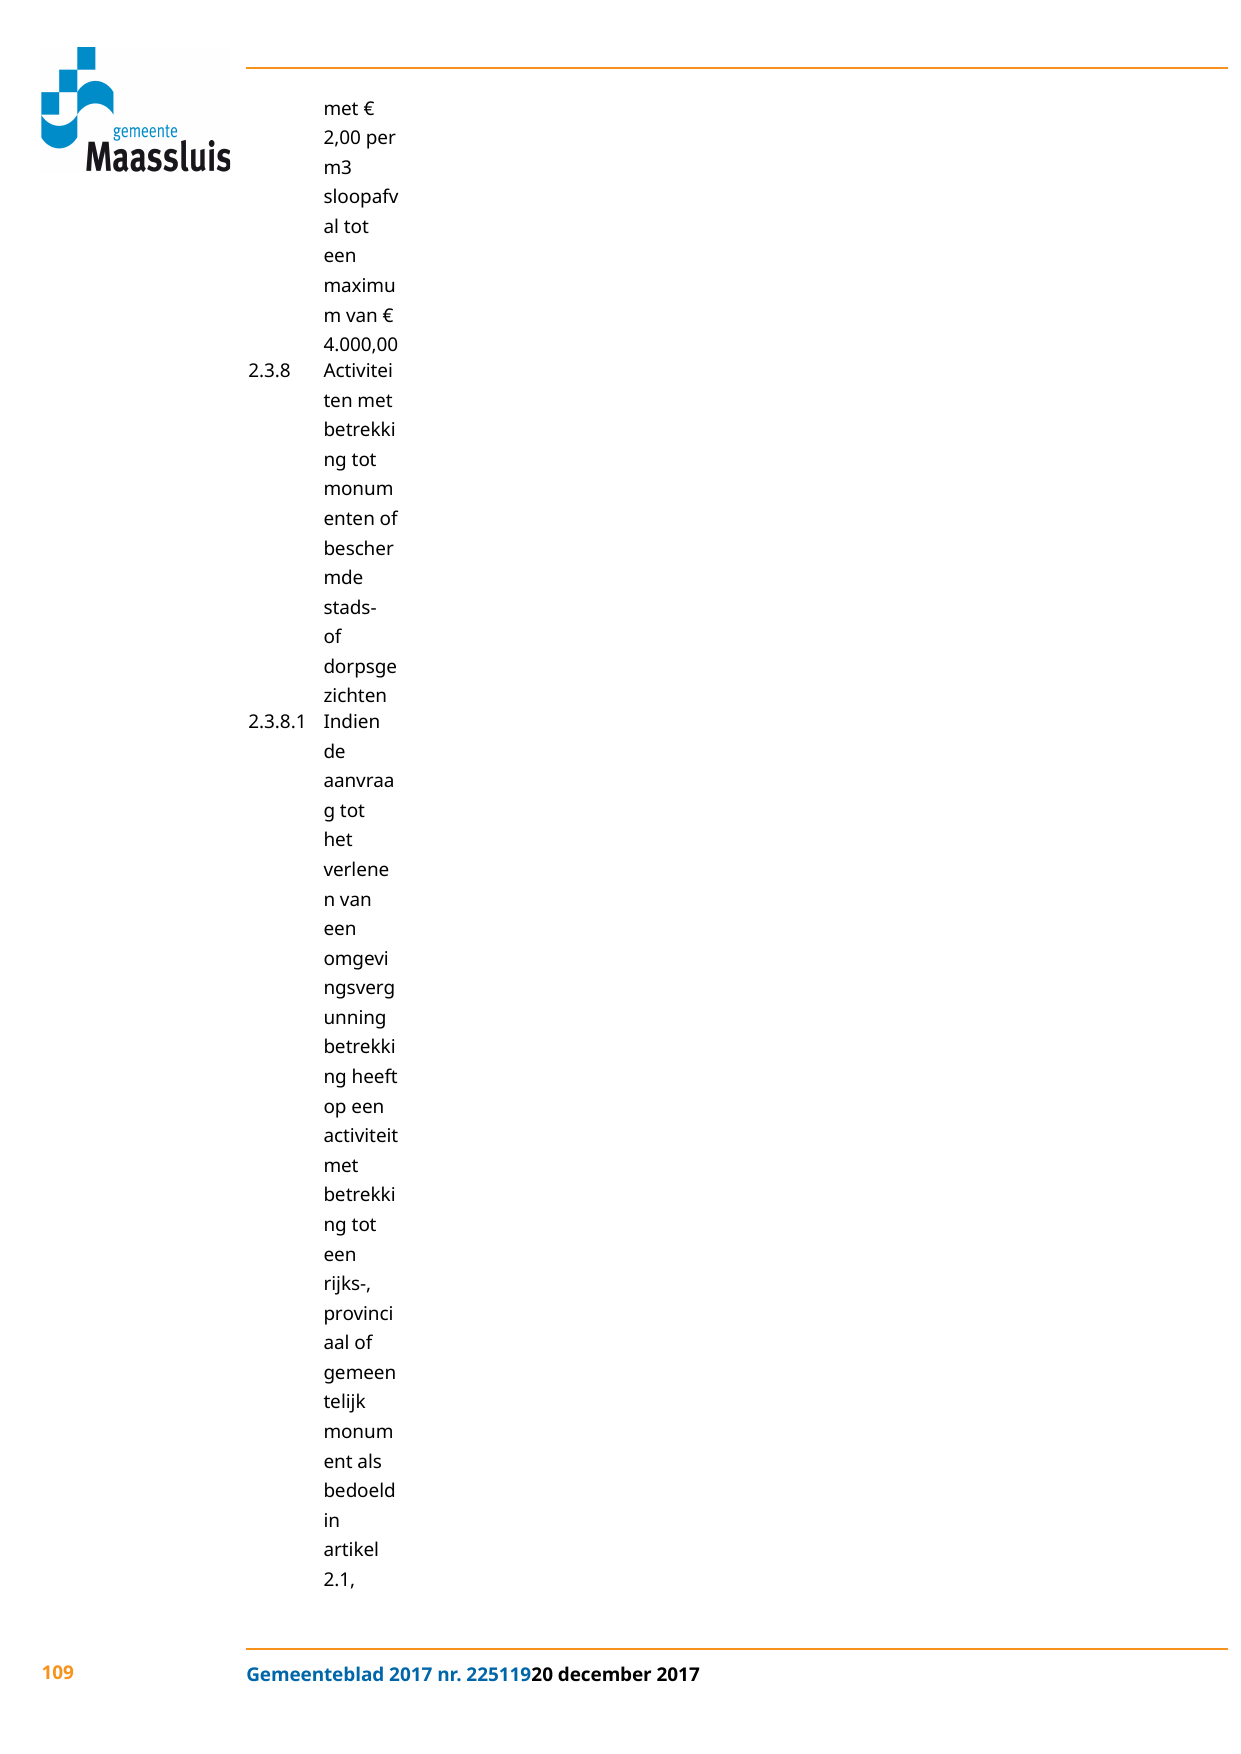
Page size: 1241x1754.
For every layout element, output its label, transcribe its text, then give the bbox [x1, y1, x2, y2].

table_cell [248, 95, 323, 357]
table_cell [399, 357, 474, 708]
table_cell Indien de aanvraag tot het verlenen van een omgevingsvergunning betrekking heeft op een activiteit met betrekking tot een rijks-, provinciaal of gemeentelijk monument als bedoeld in artikel 2.1, [323, 708, 398, 1592]
table_cell Activiteiten met betrekking tot monumenten of beschermde stads- of dorpsgezichten [323, 357, 398, 708]
table_cell [399, 95, 474, 357]
picture [41, 47, 77, 92]
table_cell [474, 357, 549, 708]
table_cell [399, 708, 474, 1592]
table_cell [474, 95, 549, 357]
table_cell met € 2,00 per m3 sloopafval tot een maximum van € 4.000,00 [323, 95, 398, 357]
table_cell 2.3.8.1 [248, 708, 323, 1592]
table_cell [474, 708, 549, 1592]
picture [41, 47, 231, 172]
table_cell 2.3.8 [248, 357, 323, 708]
